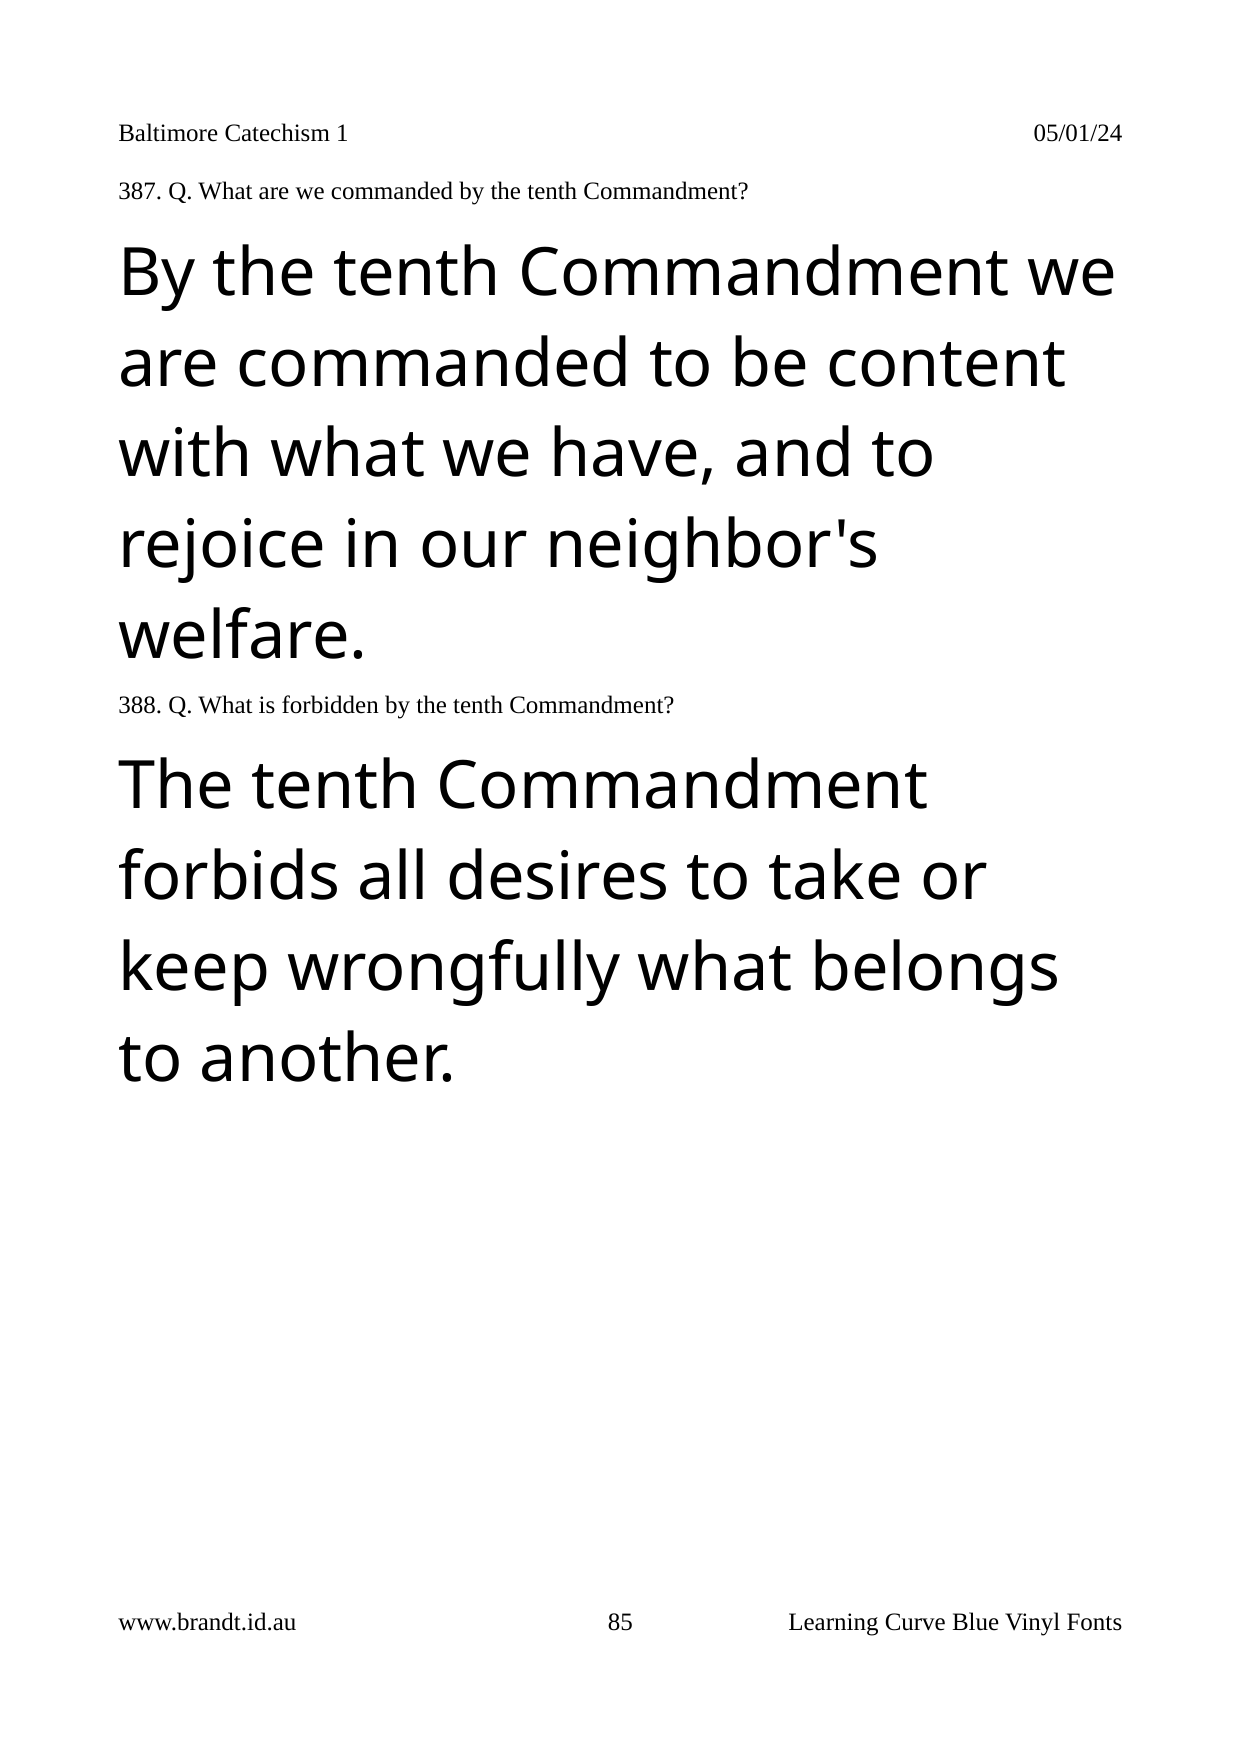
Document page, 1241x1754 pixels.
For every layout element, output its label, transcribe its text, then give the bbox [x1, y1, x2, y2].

text 387. Q. What are we commanded by the tenth Commandment? [118, 176, 1122, 205]
text The tenth Commandment forbids all desires to take or keep wrongfully what belongs to another. [118, 737, 1122, 1101]
text 388. Q. What is forbidden by the tenth Commandment? [118, 690, 1122, 719]
text By the tenth Commandment we are commanded to be content with what we have, and to rejoice in our neighbor's welfare. [118, 224, 1122, 678]
